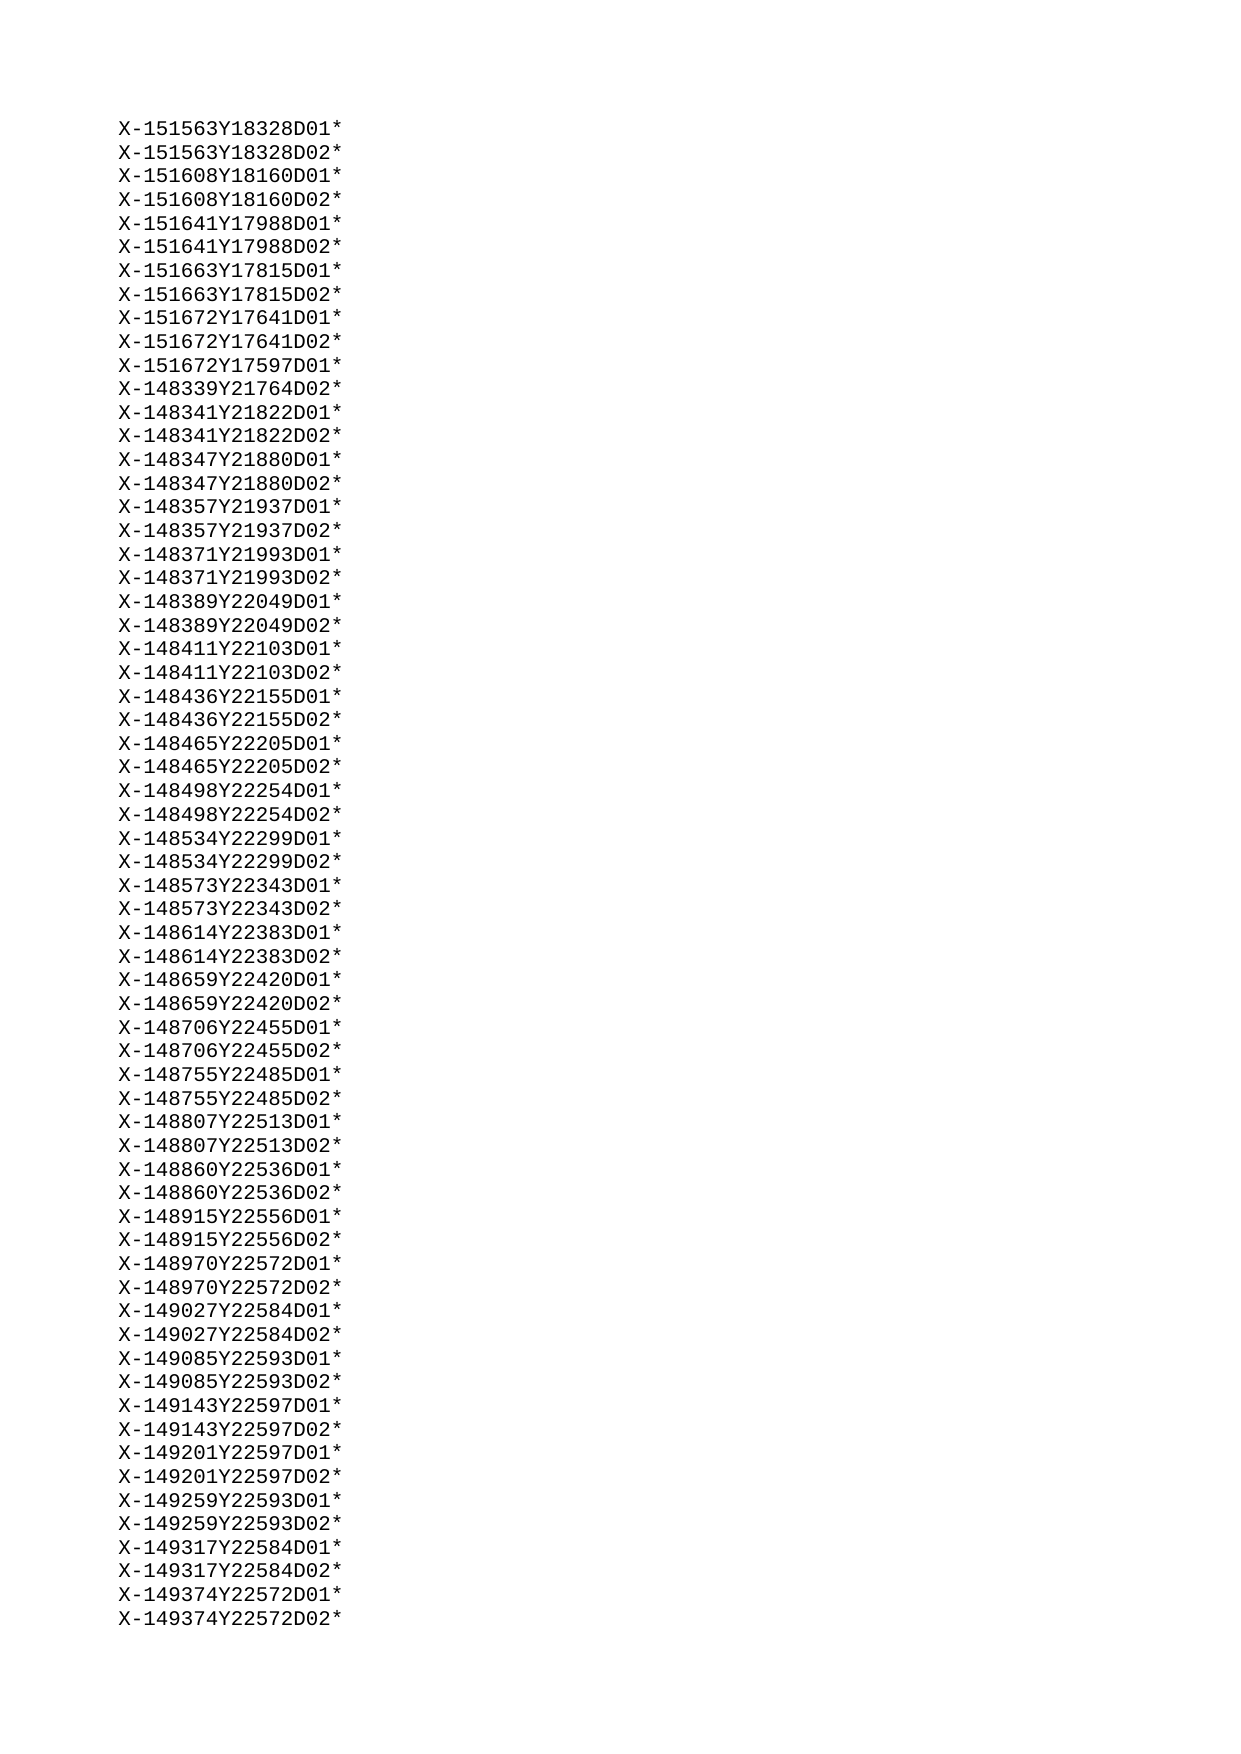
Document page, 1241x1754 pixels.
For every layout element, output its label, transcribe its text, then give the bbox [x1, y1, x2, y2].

text X-149259Y22593D01* [118, 1489, 1122, 1513]
text X-148341Y21822D01* [118, 402, 1122, 426]
text X-149374Y22572D01* [118, 1584, 1122, 1608]
text X-148614Y22383D02* [118, 946, 1122, 969]
text X-148915Y22556D01* [118, 1206, 1122, 1229]
text X-148389Y22049D02* [118, 615, 1122, 638]
text X-151672Y17641D02* [118, 331, 1122, 354]
text X-151563Y18328D01* [118, 118, 1122, 142]
text X-151663Y17815D02* [118, 284, 1122, 307]
text X-148465Y22205D02* [118, 757, 1122, 780]
text X-148341Y21822D02* [118, 426, 1122, 449]
text X-148807Y22513D02* [118, 1135, 1122, 1158]
text X-151608Y18160D01* [118, 165, 1122, 189]
text X-149259Y22593D02* [118, 1513, 1122, 1537]
text X-151641Y17988D02* [118, 236, 1122, 260]
text X-148755Y22485D01* [118, 1064, 1122, 1088]
text X-149027Y22584D01* [118, 1300, 1122, 1324]
text X-148970Y22572D02* [118, 1277, 1122, 1300]
text X-151672Y17641D01* [118, 307, 1122, 331]
text X-151608Y18160D02* [118, 189, 1122, 213]
text X-148706Y22455D02* [118, 1040, 1122, 1064]
text X-148347Y21880D02* [118, 473, 1122, 496]
text X-148614Y22383D01* [118, 922, 1122, 946]
text X-148371Y21993D01* [118, 544, 1122, 567]
text X-148411Y22103D02* [118, 662, 1122, 686]
text X-149027Y22584D02* [118, 1324, 1122, 1348]
text X-148357Y21937D01* [118, 496, 1122, 520]
text X-148860Y22536D01* [118, 1158, 1122, 1182]
text X-148573Y22343D01* [118, 875, 1122, 898]
text X-149317Y22584D01* [118, 1537, 1122, 1561]
text X-148659Y22420D02* [118, 993, 1122, 1017]
text X-148389Y22049D01* [118, 591, 1122, 615]
text X-148436Y22155D02* [118, 709, 1122, 733]
text X-148465Y22205D01* [118, 733, 1122, 757]
text X-151672Y17597D01* [118, 354, 1122, 378]
text X-148534Y22299D01* [118, 827, 1122, 851]
text X-151641Y17988D01* [118, 213, 1122, 236]
text X-148347Y21880D01* [118, 449, 1122, 473]
text X-151563Y18328D02* [118, 142, 1122, 165]
text X-149085Y22593D02* [118, 1371, 1122, 1395]
text X-149201Y22597D01* [118, 1442, 1122, 1466]
text X-149317Y22584D02* [118, 1561, 1122, 1584]
text X-149085Y22593D01* [118, 1348, 1122, 1371]
text X-148371Y21993D02* [118, 567, 1122, 591]
text X-148498Y22254D02* [118, 804, 1122, 827]
text X-148436Y22155D01* [118, 686, 1122, 709]
text X-149143Y22597D02* [118, 1419, 1122, 1442]
text X-148807Y22513D01* [118, 1111, 1122, 1135]
text X-148860Y22536D02* [118, 1182, 1122, 1206]
text X-148659Y22420D01* [118, 969, 1122, 993]
text X-149201Y22597D02* [118, 1466, 1122, 1489]
text X-148706Y22455D01* [118, 1017, 1122, 1040]
text X-148573Y22343D02* [118, 898, 1122, 922]
text X-149374Y22572D02* [118, 1608, 1122, 1631]
text X-148534Y22299D02* [118, 851, 1122, 875]
text X-151663Y17815D01* [118, 260, 1122, 284]
text X-148915Y22556D02* [118, 1229, 1122, 1253]
text X-148357Y21937D02* [118, 520, 1122, 544]
text X-148498Y22254D01* [118, 780, 1122, 804]
text X-149143Y22597D01* [118, 1395, 1122, 1419]
text X-148339Y21764D02* [118, 378, 1122, 402]
text X-148970Y22572D01* [118, 1253, 1122, 1277]
text X-148411Y22103D01* [118, 638, 1122, 662]
text X-148755Y22485D02* [118, 1088, 1122, 1111]
